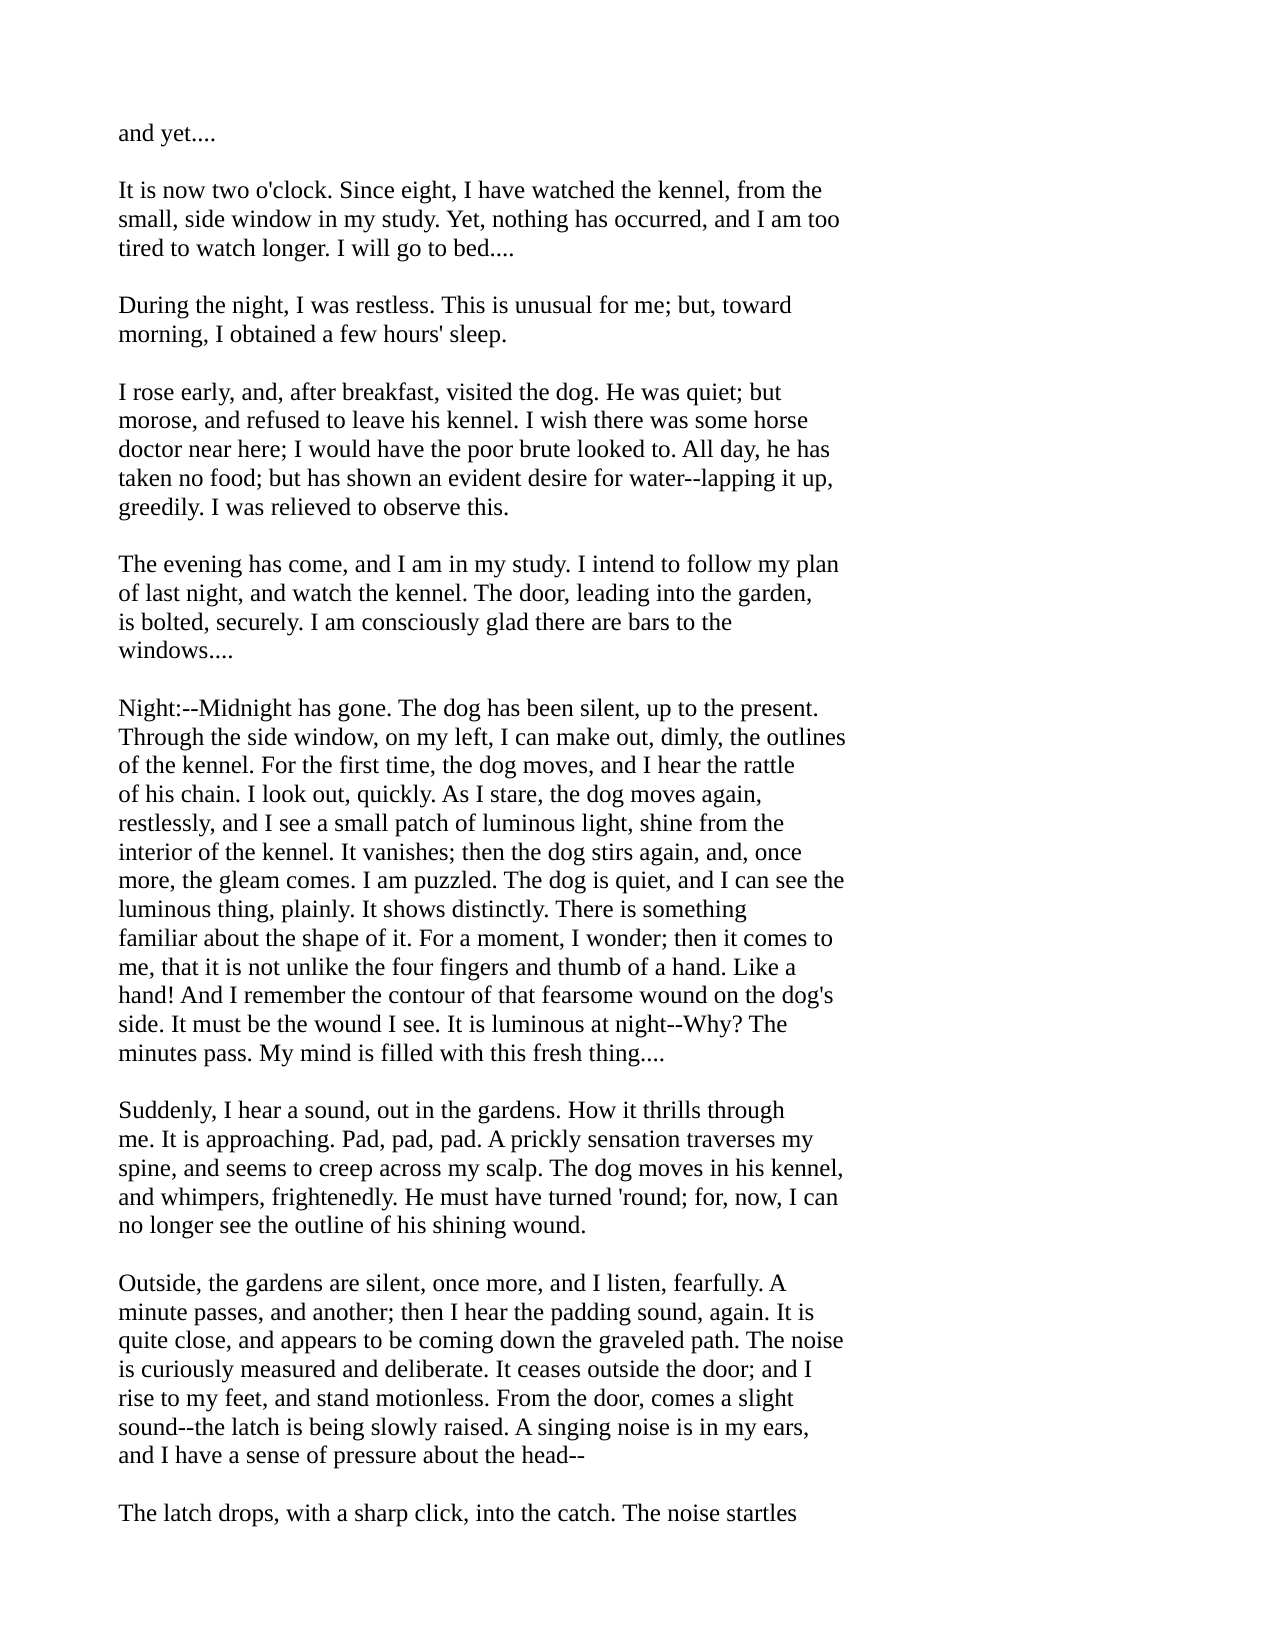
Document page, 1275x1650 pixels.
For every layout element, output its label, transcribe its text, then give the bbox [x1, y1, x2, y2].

text Outside, the gardens are silent, once more, and I listen, fearfully. A [118, 1268, 1157, 1297]
text The evening has come, and I am in my study. I intend to follow my plan [118, 549, 1157, 578]
text spine, and seems to creep across my scalp. The dog moves in his kennel, [118, 1153, 1157, 1182]
text and yet.... [118, 118, 1157, 147]
text taken no food; but has shown an evident desire for water--lapping it up, [118, 463, 1157, 492]
text and I have a sense of pressure about the head-- [118, 1441, 1157, 1469]
text restlessly, and I see a small patch of luminous light, shine from the [118, 808, 1157, 837]
text tired to watch longer. I will go to bed.... [118, 233, 1157, 262]
text rise to my feet, and stand motionless. From the door, comes a slight [118, 1383, 1157, 1412]
text Through the side window, on my left, I can make out, dimly, the outlines [118, 722, 1157, 751]
text me, that it is not unlike the four fingers and thumb of a hand. Like a [118, 952, 1157, 981]
text greedily. I was relieved to observe this. [118, 492, 1157, 521]
text luminous thing, plainly. It shows distinctly. There is something [118, 894, 1157, 923]
text morning, I obtained a few hours' sleep. [118, 319, 1157, 348]
text side. It must be the wound I see. It is luminous at night--Why? The [118, 1009, 1157, 1038]
text The latch drops, with a sharp click, into the catch. The noise startles [118, 1498, 1157, 1527]
text no longer see the outline of his shining wound. [118, 1211, 1157, 1239]
text Night:--Midnight has gone. The dog has been silent, up to the present. [118, 693, 1157, 722]
text familiar about the shape of it. For a moment, I wonder; then it comes to [118, 923, 1157, 952]
text hand! And I remember the contour of that fearsome wound on the dog's [118, 981, 1157, 1009]
text of last night, and watch the kennel. The door, leading into the garden, [118, 578, 1157, 607]
text small, side window in my study. Yet, nothing has occurred, and I am too [118, 204, 1157, 233]
text During the night, I was restless. This is unusual for me; but, toward [118, 291, 1157, 319]
text minutes pass. My mind is filled with this fresh thing.... [118, 1038, 1157, 1067]
text morose, and refused to leave his kennel. I wish there was some horse [118, 406, 1157, 434]
text minute passes, and another; then I hear the padding sound, again. It is [118, 1297, 1157, 1326]
text I rose early, and, after breakfast, visited the dog. He was quiet; but [118, 377, 1157, 406]
text sound--the latch is being slowly raised. A singing noise is in my ears, [118, 1412, 1157, 1441]
text Suddenly, I hear a sound, out in the gardens. How it thrills through [118, 1096, 1157, 1124]
text windows.... [118, 636, 1157, 664]
text is curiously measured and deliberate. It ceases outside the door; and I [118, 1354, 1157, 1383]
text quite close, and appears to be coming down the graveled path. The noise [118, 1326, 1157, 1354]
text of his chain. I look out, quickly. As I stare, the dog moves again, [118, 779, 1157, 808]
text interior of the kennel. It vanishes; then the dog stirs again, and, once [118, 837, 1157, 866]
text is bolted, securely. I am consciously glad there are bars to the [118, 607, 1157, 636]
text of the kennel. For the first time, the dog moves, and I hear the rattle [118, 751, 1157, 779]
text doctor near here; I would have the poor brute looked to. All day, he has [118, 434, 1157, 463]
text and whimpers, frightenedly. He must have turned 'round; for, now, I can [118, 1182, 1157, 1211]
text me. It is approaching. Pad, pad, pad. A prickly sensation traverses my [118, 1124, 1157, 1153]
text It is now two o'clock. Since eight, I have watched the kennel, from the [118, 176, 1157, 204]
text more, the gleam comes. I am puzzled. The dog is quiet, and I can see the [118, 866, 1157, 894]
